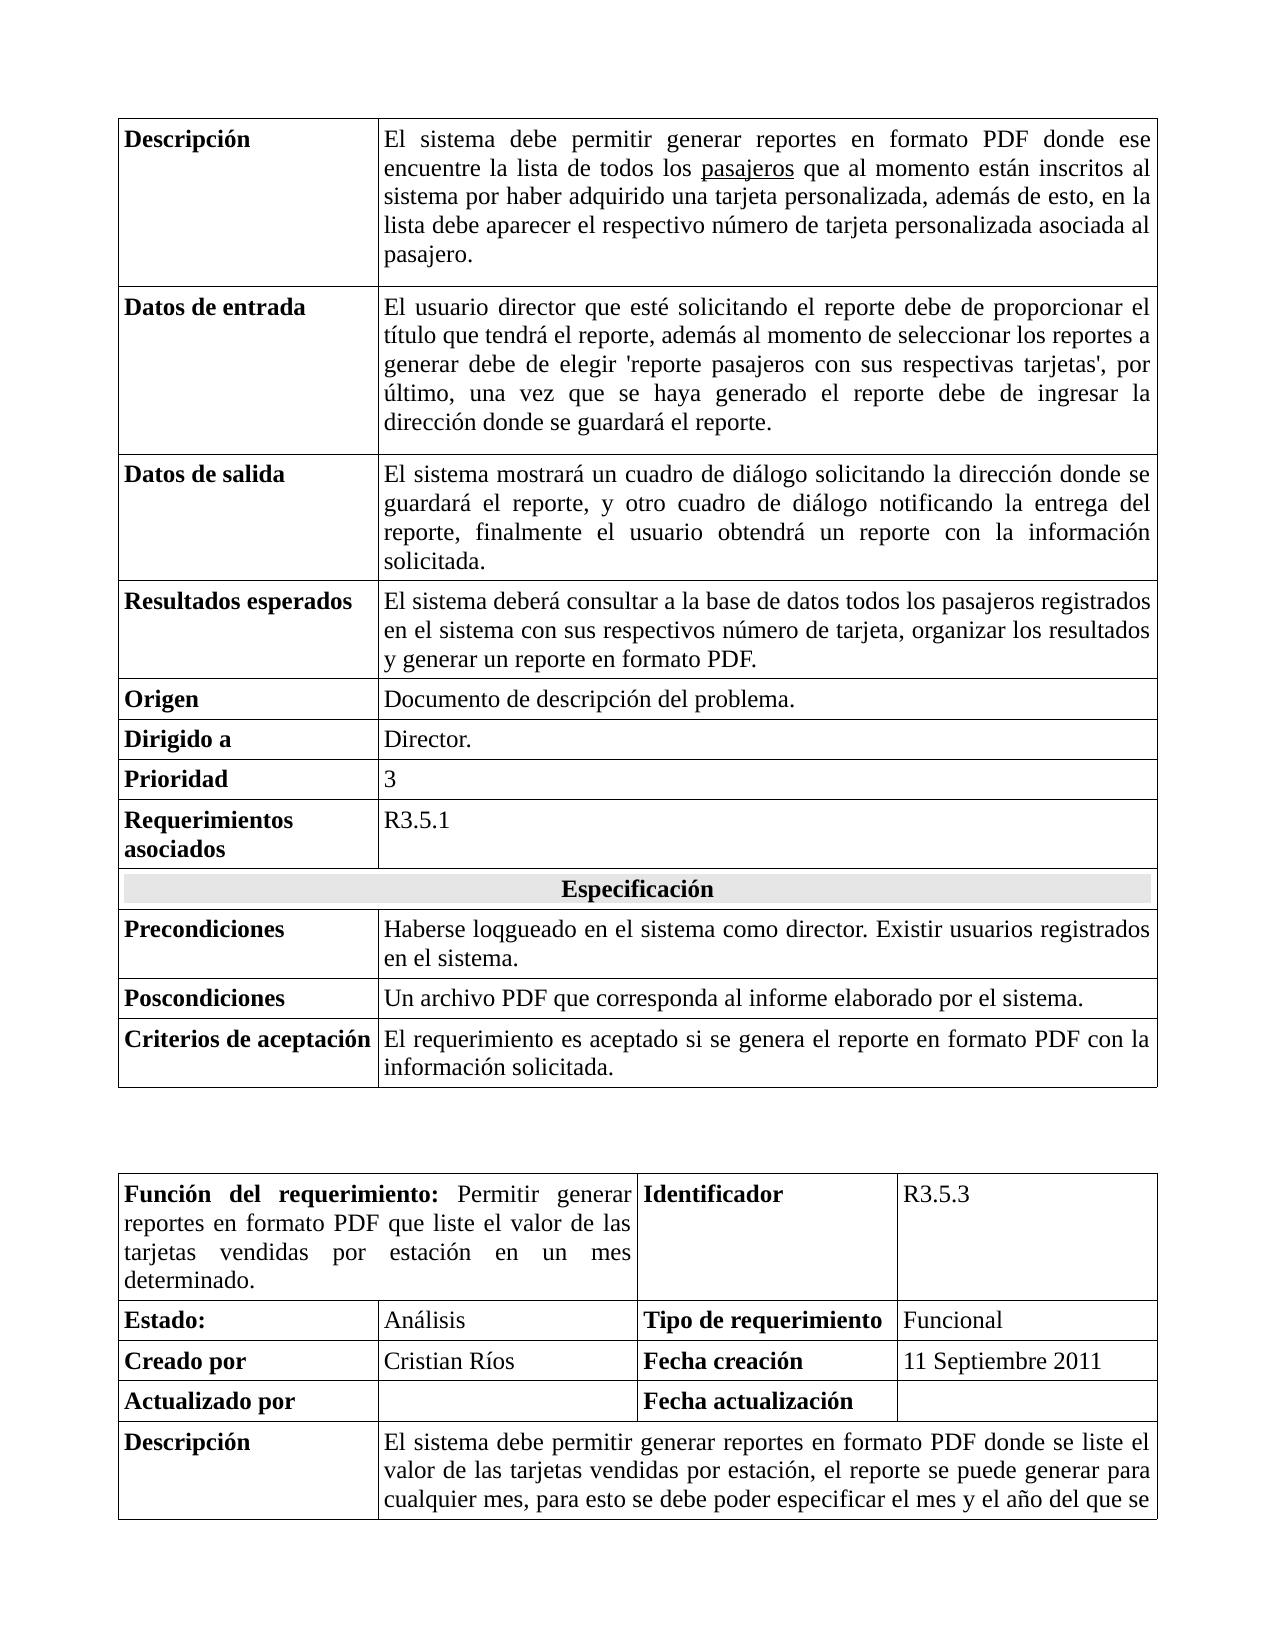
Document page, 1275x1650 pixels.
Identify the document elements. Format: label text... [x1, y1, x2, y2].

table_cell Poscondiciones [119, 979, 378, 1018]
table_cell El sistema debe permitir generar reportes en formato PDF donde ese encuentre la lista de todos los pasajeros que al momento están inscritos al sistema por haber adquirido una tarjeta personalizada, además de esto, en la lista debe aparecer el respectivo número de tarjeta personalizada asociada al pasajero. [379, 119, 1157, 286]
table_cell El sistema mostrará un cuadro de diálogo solicitando la dirección donde se guardará el reporte, y otro cuadro de diálogo notificando la entrega del reporte, finalmente el usuario obtendrá un reporte con la información solicitada. [379, 455, 1157, 580]
table_cell Haberse loqgueado en el sistema como director. Existir usuarios registrados en el sistema. [379, 910, 1157, 977]
table_cell Documento de descripción del problema. [379, 679, 1157, 718]
table_cell Origen [119, 679, 378, 718]
table_cell Funcional [898, 1301, 1157, 1340]
table_cell 3 [379, 760, 1157, 799]
table_cell R3.5.1 [379, 800, 1157, 868]
table_cell El usuario director que esté solicitando el reporte debe de proporcionar el título que tendrá el reporte, además al momento de seleccionar los reportes a generar debe de elegir 'reporte pasajeros con sus respectivas tarjetas', por último, una vez que se haya generado el reporte debe de ingresar la dirección donde se guardará el reporte. [379, 287, 1157, 454]
table_cell Requerimientos asociados [119, 800, 378, 868]
table_cell Descripción [119, 119, 378, 286]
table_cell Fecha actualización [638, 1381, 897, 1421]
table_cell Resultados esperados [119, 581, 378, 678]
table_cell Especificación [119, 869, 1157, 908]
table_cell Tipo de requerimiento [638, 1301, 897, 1340]
table_cell Descripción [119, 1422, 378, 1518]
table_cell Datos de entrada [119, 287, 378, 454]
table_cell Director. [379, 720, 1157, 759]
table_cell Dirigido a [119, 720, 378, 759]
table_cell Criterios de aceptación [119, 1019, 378, 1087]
table_cell [898, 1381, 1157, 1421]
table_header R3.5.3 [898, 1174, 1157, 1300]
table_cell El sistema debe permitir generar reportes en formato PDF donde se liste el valor de las tarjetas vendidas por estación, el reporte se puede generar para cualquier mes, para esto se debe poder especificar el mes y el año del que se [379, 1422, 1157, 1518]
table_cell Precondiciones [119, 910, 378, 977]
table_header Función del requerimiento: Permitir generar reportes en formato PDF que liste el valor de las tarjetas vendidas por estación en un mes determinado. [119, 1174, 637, 1300]
table_header Identificador [638, 1174, 897, 1300]
table_cell Estado: [119, 1301, 378, 1340]
table_cell El sistema deberá consultar a la base de datos todos los pasajeros registrados en el sistema con sus respectivos número de tarjeta, organizar los resultados y generar un reporte en formato PDF. [379, 581, 1157, 678]
table_cell 11 Septiembre 2011 [898, 1341, 1157, 1380]
table_cell Cristian Ríos [379, 1341, 637, 1380]
table_cell Creado por [119, 1341, 378, 1380]
table_cell Datos de salida [119, 455, 378, 580]
table_cell Prioridad [119, 760, 378, 799]
table_cell [379, 1381, 637, 1421]
table_cell Actualizado por [119, 1381, 378, 1421]
table_cell Análisis [379, 1301, 637, 1340]
table_cell Fecha creación [638, 1341, 897, 1380]
table_cell El requerimiento es aceptado si se genera el reporte en formato PDF con la información solicitada. [379, 1019, 1157, 1087]
table_cell Un archivo PDF que corresponda al informe elaborado por el sistema. [379, 979, 1157, 1018]
